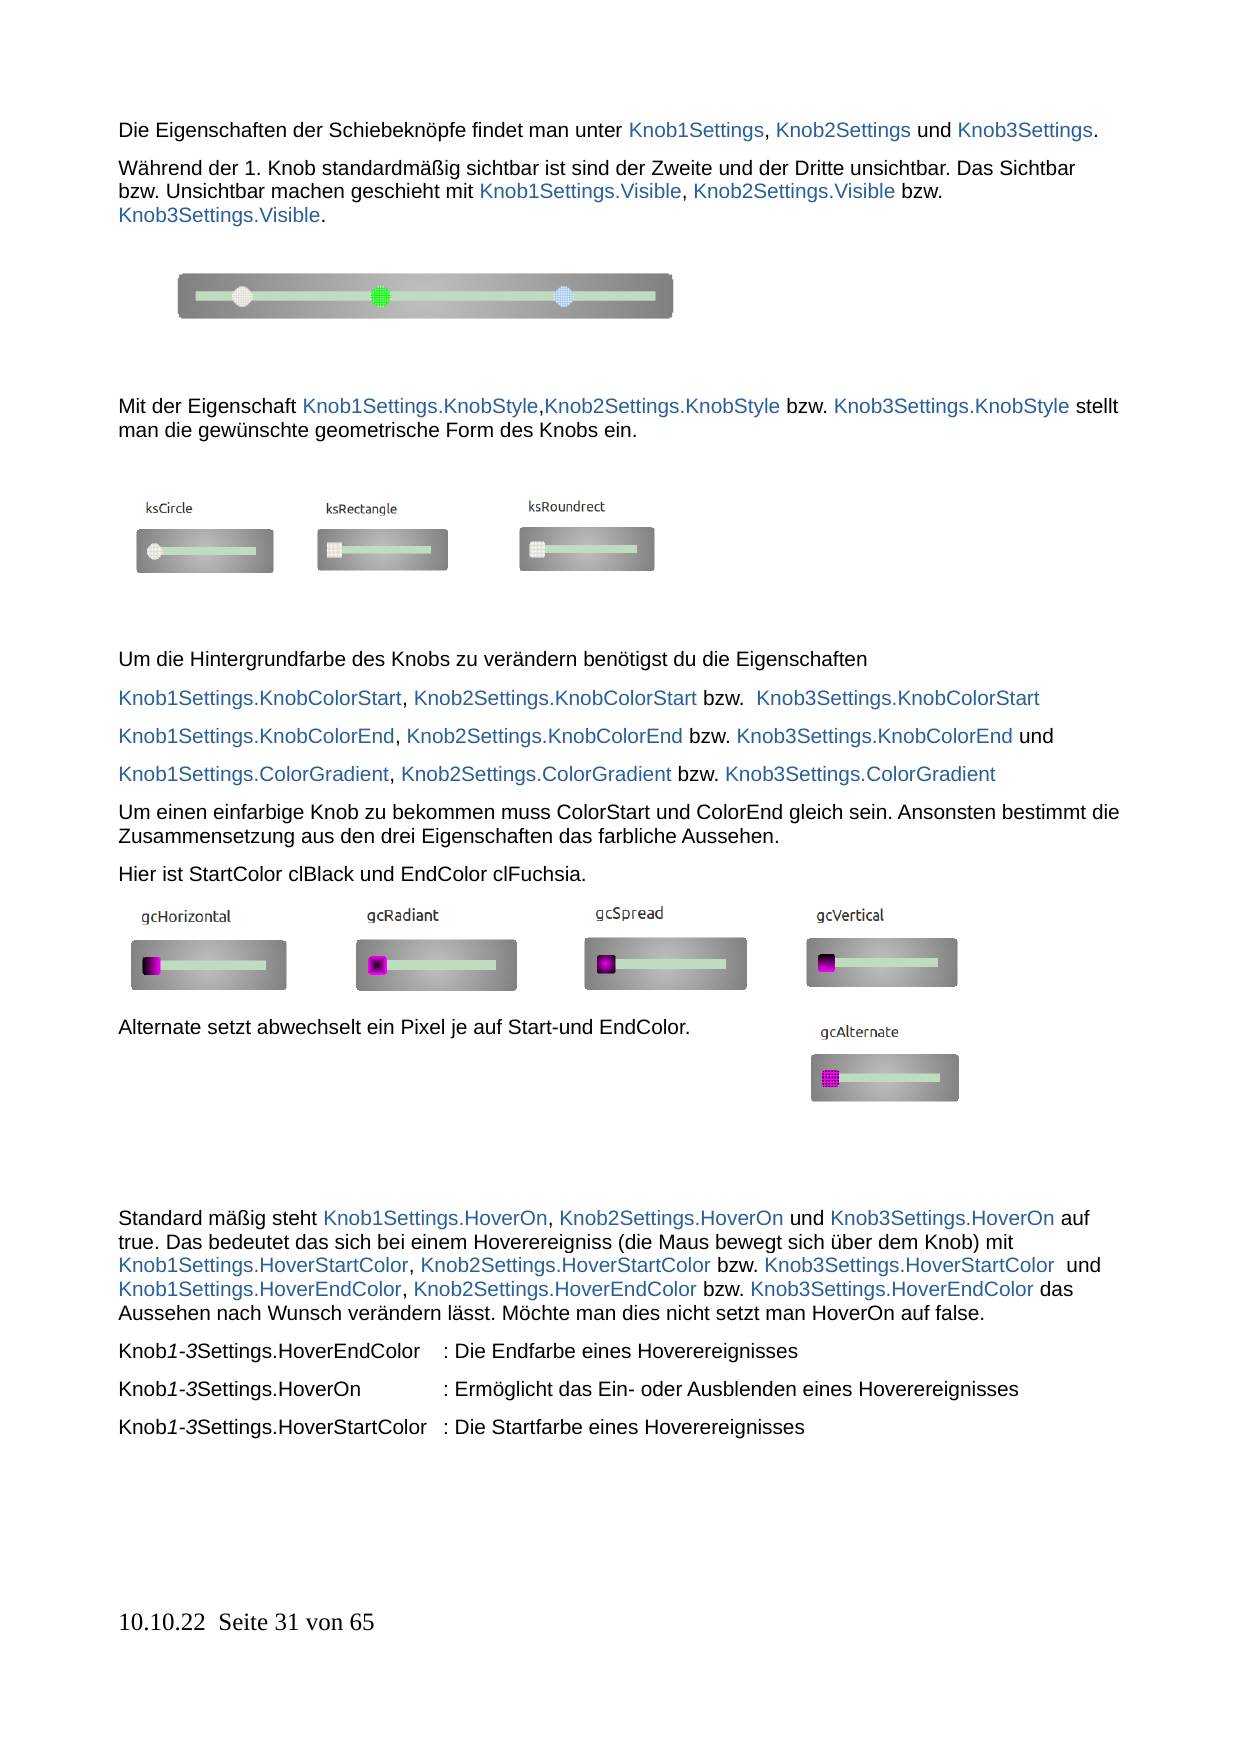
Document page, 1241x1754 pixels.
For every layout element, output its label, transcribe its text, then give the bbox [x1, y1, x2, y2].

picture [159, 252, 697, 339]
text Knob1-3Settings.HoverEndColor : Die Endfarbe eines Hoverereignisses [118, 1339, 1122, 1363]
text Die Eigenschaften der Schiebeknöpfe findet man unter Knob1Settings, Knob2Settings und Knob3Settings. [118, 118, 1122, 142]
picture [572, 903, 758, 1001]
text Knob1Settings.KnobColorEnd, Knob2Settings.KnobColorEnd bzw. Knob3Settings.KnobColorEnd und [118, 724, 1122, 748]
text Mit der Eigenschaft Knob1Settings.KnobStyle,Knob2Settings.KnobStyle bzw. Knob3Settings.KnobStyle stellt man die gewünschte geometrische Form des Knobs ein. [118, 395, 1122, 442]
text Knob1-3Settings.HoverOn : Ermöglicht das Ein- oder Ausblenden eines Hoverereignisses [118, 1378, 1122, 1401]
picture [128, 496, 280, 586]
text Um einen einfarbige Knob zu bekommen muss ColorStart und ColorEnd gleich sein. Ansonsten bestimmt die Zusammensetzung aus den drei Eigenschaften das farbliche Aussehen. [118, 801, 1122, 848]
text Knob1Settings.ColorGradient, Knob2Settings.ColorGradient bzw. Knob3Settings.ColorGradient [118, 762, 1122, 786]
picture [118, 903, 297, 1004]
picture [797, 902, 967, 998]
picture [800, 1022, 974, 1113]
picture [308, 497, 460, 580]
text Um die Hintergrundfarbe des Knobs zu verändern benötigst du die Eigenschaften [118, 648, 1122, 671]
text Knob1-3Settings.HoverStartColor : Die Startfarbe eines Hoverereignisses [118, 1416, 1122, 1439]
text Während der 1. Knob standardmäßig sichtbar ist sind der Zweite und der Dritte unsichtbar. Das Sichtbar bzw. Unsichtbar machen geschieht mit Knob1Settings.Visible, Knob2Settings.Visible bzw. Knob3Settings.Visible. [118, 156, 1122, 227]
picture [507, 494, 671, 581]
text Alternate setzt abwechselt ein Pixel je auf Start-und EndColor. [118, 1016, 1122, 1039]
picture [339, 902, 539, 1001]
text Standard mäßig steht Knob1Settings.HoverOn, Knob2Settings.HoverOn und Knob3Settings.HoverOn auf true. Das bedeutet das sich bei einem Hoverereigniss (die Maus bewegt sich über dem Knob) mit Knob1Settings.HoverStartColor, Knob2Settings.HoverStartColor bzw. Knob3Settings.HoverStartColor und Knob1Settings.HoverEndColor, Knob2Settings.HoverEndColor bzw. Knob3Settings.HoverEndColor das Aussehen nach Wunsch verändern lässt. Möchte man dies nicht setzt man HoverOn auf false. [118, 1207, 1122, 1325]
text Knob1Settings.KnobColorStart, Knob2Settings.KnobColorStart bzw. Knob3Settings.KnobColorStart [118, 686, 1122, 710]
text Hier ist StartColor clBlack und EndColor clFuchsia. [118, 863, 1122, 886]
